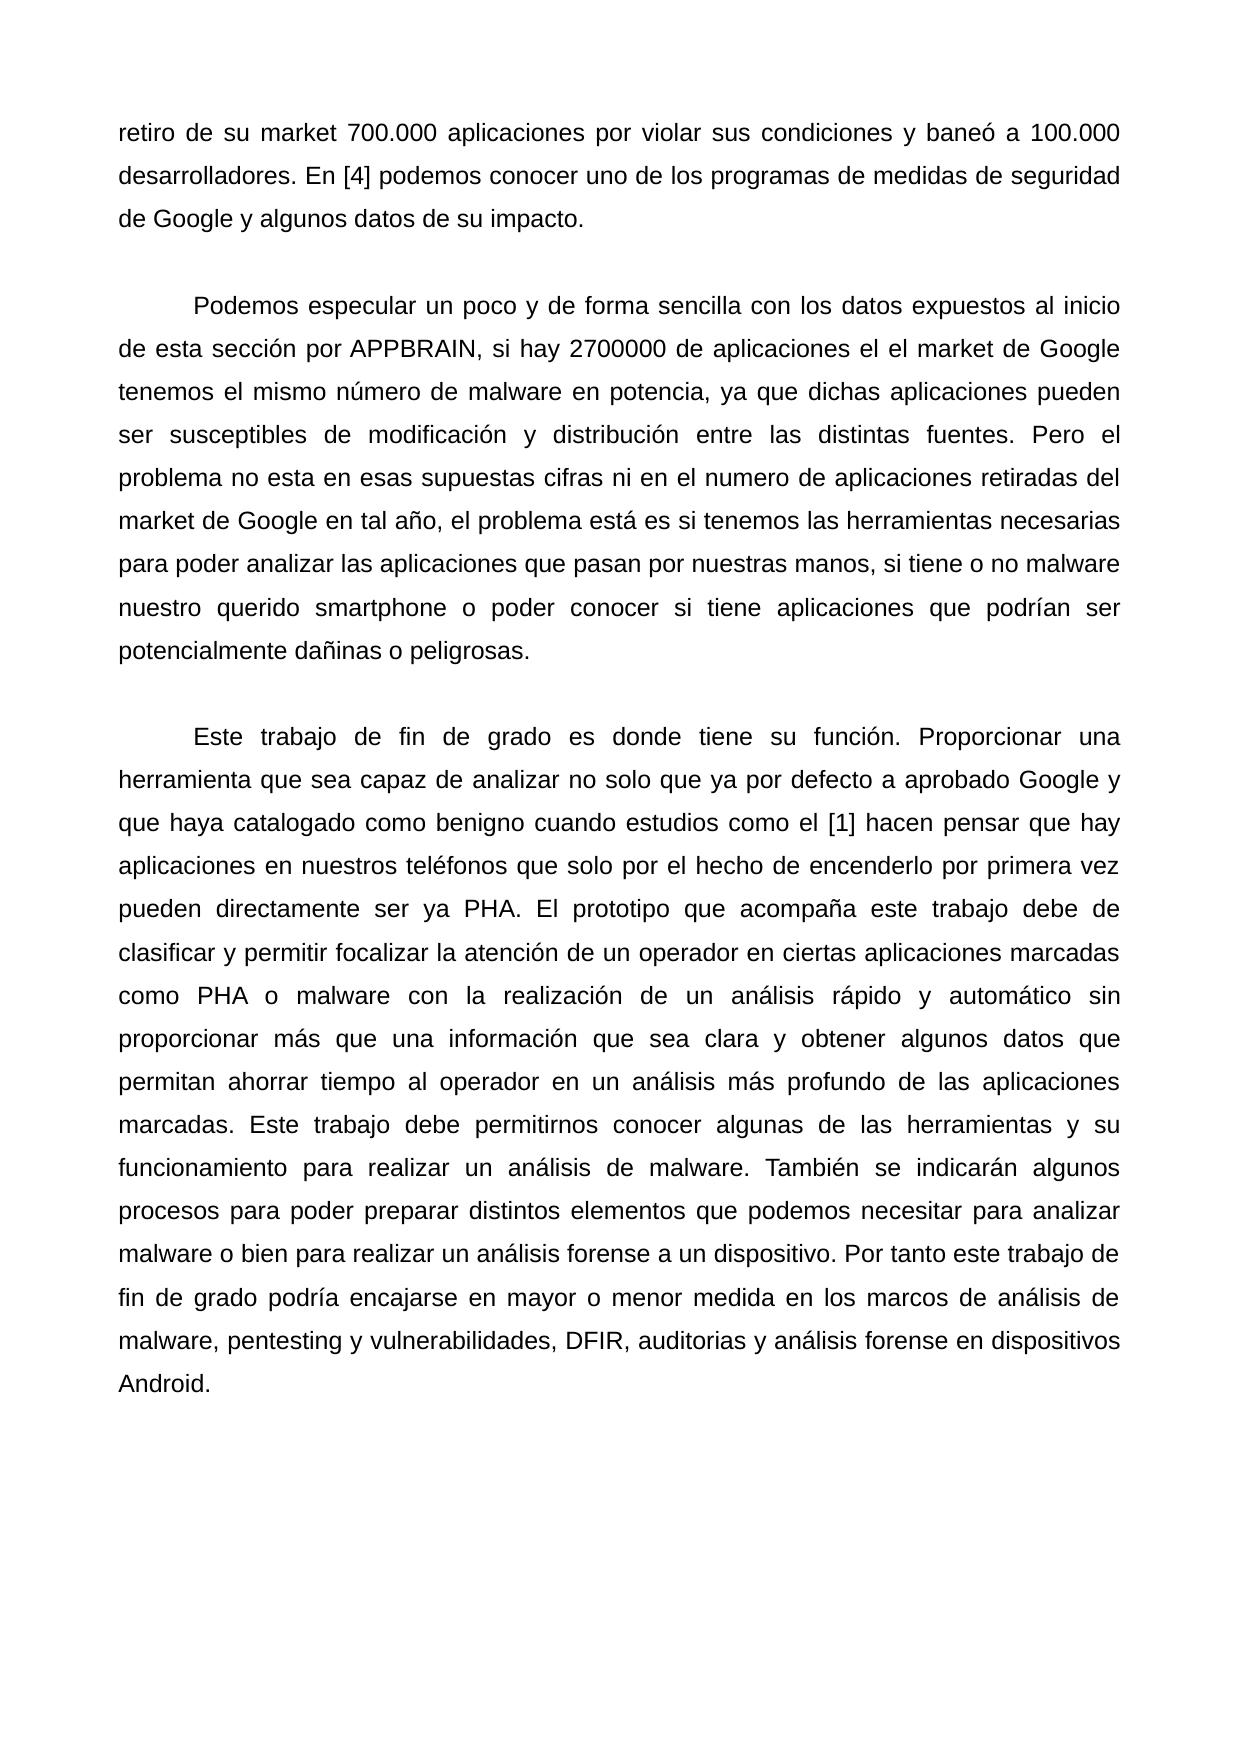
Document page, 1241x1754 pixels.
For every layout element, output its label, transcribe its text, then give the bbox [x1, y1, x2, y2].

text Podemos especular un poco y de forma sencilla con los datos expuestos al inicio de esta sección por APPBRAIN, si hay 2700000 de aplicaciones el el market de Google tenemos el mismo número de malware en potencia, ya que dichas aplicaciones pueden ser susceptibles de modificación y distribución entre las distintas fuentes. Pero el problema no esta en esas supuestas cifras ni en el numero de aplicaciones retiradas del market de Google en tal año, el problema está es si tenemos las herramientas necesarias para poder analizar las aplicaciones que pasan por nuestras manos, si tiene o no malware nuestro querido smartphone o poder conocer si tiene aplicaciones que podrían ser potencialmente dañinas o peligrosas. [118, 291, 1122, 664]
text Este trabajo de fin de grado es donde tiene su función. Proporcionar una herramienta que sea capaz de analizar no solo que ya por defecto a aprobado Google y que haya catalogado como benigno cuando estudios como el [1] hacen pensar que hay aplicaciones en nuestros teléfonos que solo por el hecho de encenderlo por primera vez pueden directamente ser ya PHA. El prototipo que acompaña este trabajo debe de clasificar y permitir focalizar la atención de un operador en ciertas aplicaciones marcadas como PHA o malware con la realización de un análisis rápido y automático sin proporcionar más que una información que sea clara y obtener algunos datos que permitan ahorrar tiempo al operador en un análisis más profundo de las aplicaciones marcadas. Este trabajo debe permitirnos conocer algunas de las herramientas y su funcionamiento para realizar un análisis de malware. También se indicarán algunos procesos para poder preparar distintos elementos que podemos necesitar para analizar malware o bien para realizar un análisis forense a un dispositivo. Por tanto este trabajo de fin de grado podría encajarse en mayor o menor medida en los marcos de análisis de malware, pentesting y vulnerabilidades, DFIR, auditorias y análisis forense en dispositivos Android. [118, 722, 1122, 1397]
text retiro de su market 700.000 aplicaciones por violar sus condiciones y baneó a 100.000 desarrolladores. En [4] podemos conocer uno de los programas de medidas de seguridad de Google y algunos datos de su impacto. [118, 118, 1122, 233]
